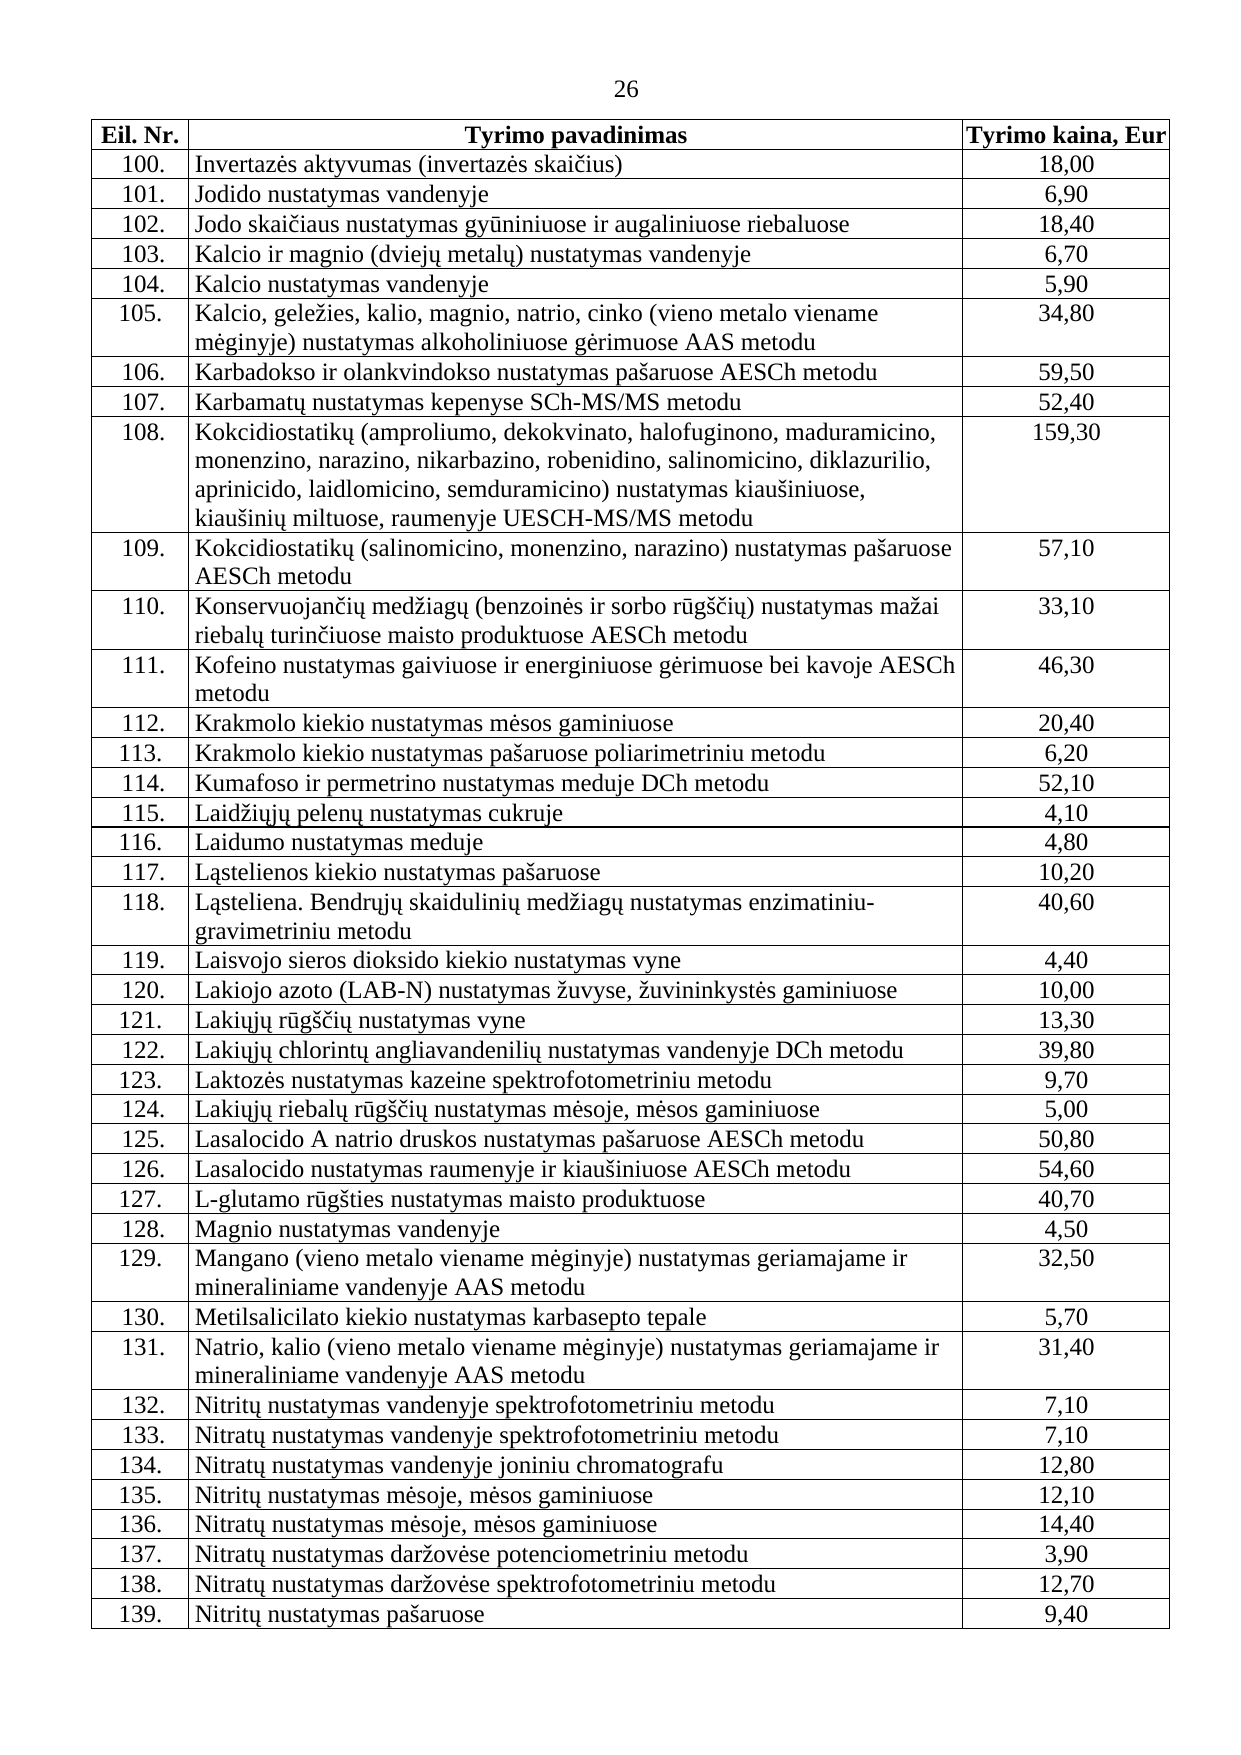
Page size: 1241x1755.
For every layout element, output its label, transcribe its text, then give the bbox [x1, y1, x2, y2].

table_cell 117. [92, 857, 188, 886]
table_cell 4,40 [963, 946, 1169, 974]
table_cell Laidumo nustatymas meduje [189, 828, 962, 856]
table_cell 4,50 [963, 1214, 1169, 1242]
table_cell 100. [92, 150, 188, 178]
table_cell 101. [92, 179, 188, 208]
table_cell 105. [92, 299, 188, 356]
table_cell 34,80 [963, 299, 1169, 356]
table_cell 121. [92, 1005, 188, 1034]
table_cell 115. [92, 798, 188, 826]
table_cell 4,10 [963, 798, 1169, 826]
table_cell 129. [92, 1244, 188, 1301]
table_cell 113. [92, 738, 188, 767]
table_cell Kokcidiostatikų (salinomicino, monenzino, narazino) nustatymas pašaruose AESCh metodu [189, 533, 962, 590]
table_cell Krakmolo kiekio nustatymas mėsos gaminiuose [189, 708, 962, 737]
table_cell 3,90 [963, 1539, 1169, 1568]
table_header Tyrimo pavadinimas [189, 120, 962, 148]
table_cell Natrio, kalio (vieno metalo viename mėginyje) nustatymas geriamajame ir mineraliniame vandenyje AAS metodu [189, 1332, 962, 1389]
table_cell Ląstelienos kiekio nustatymas pašaruose [189, 857, 962, 886]
table_cell 118. [92, 887, 188, 944]
table_cell 116. [92, 828, 188, 856]
table_cell Magnio nustatymas vandenyje [189, 1214, 962, 1242]
table_cell 6,90 [963, 179, 1169, 208]
table_cell Nitratų nustatymas daržovėse potenciometriniu metodu [189, 1539, 962, 1568]
table_cell Konservuojančių medžiagų (benzoinės ir sorbo rūgščių) nustatymas mažai riebalų turinčiuose maisto produktuose AESCh metodu [189, 591, 962, 649]
table_cell 7,10 [963, 1390, 1169, 1419]
table_cell 12,80 [963, 1450, 1169, 1479]
table_cell Nitratų nustatymas mėsoje, mėsos gaminiuose [189, 1510, 962, 1538]
table_cell Nitratų nustatymas vandenyje joniniu chromatografu [189, 1450, 962, 1479]
table_cell 54,60 [963, 1154, 1169, 1183]
table_cell Karbamatų nustatymas kepenyse SCh-MS/MS metodu [189, 387, 962, 416]
table_cell 130. [92, 1302, 188, 1331]
table_cell Kalcio, geležies, kalio, magnio, natrio, cinko (vieno metalo viename mėginyje) nustatymas alkoholiniuose gėrimuose AAS metodu [189, 299, 962, 356]
table_cell Nitritų nustatymas mėsoje, mėsos gaminiuose [189, 1480, 962, 1508]
table_cell Jodido nustatymas vandenyje [189, 179, 962, 208]
table_cell 13,30 [963, 1005, 1169, 1034]
table_cell 20,40 [963, 708, 1169, 737]
table_cell 110. [92, 591, 188, 649]
table_cell Lakiųjų riebalų rūgščių nustatymas mėsoje, mėsos gaminiuose [189, 1095, 962, 1123]
table_cell Krakmolo kiekio nustatymas pašaruose poliarimetriniu metodu [189, 738, 962, 767]
table_cell 139. [92, 1599, 188, 1628]
table_cell 127. [92, 1184, 188, 1213]
table_cell Laidžiųjų pelenų nustatymas cukruje [189, 798, 962, 826]
table_cell 159,30 [963, 417, 1169, 532]
table_cell 14,40 [963, 1510, 1169, 1538]
table_cell Kalcio ir magnio (dviejų metalų) nustatymas vandenyje [189, 239, 962, 268]
table_cell 52,10 [963, 768, 1169, 797]
table_cell 40,70 [963, 1184, 1169, 1213]
table_cell Laktozės nustatymas kazeine spektrofotometriniu metodu [189, 1065, 962, 1093]
table_cell 5,90 [963, 269, 1169, 297]
table_cell Lasalocido A natrio druskos nustatymas pašaruose AESCh metodu [189, 1124, 962, 1153]
table_cell 131. [92, 1332, 188, 1389]
table_cell 132. [92, 1390, 188, 1419]
table_cell 18,00 [963, 150, 1169, 178]
table_cell 39,80 [963, 1035, 1169, 1064]
table_cell Nitratų nustatymas daržovėse spektrofotometriniu metodu [189, 1569, 962, 1598]
table_cell Lakiųjų chlorintų angliavandenilių nustatymas vandenyje DCh metodu [189, 1035, 962, 1064]
table_cell 4,80 [963, 828, 1169, 856]
table_cell 107. [92, 387, 188, 416]
table_cell Karbadokso ir olankvindokso nustatymas pašaruose AESCh metodu [189, 357, 962, 386]
table_cell 33,10 [963, 591, 1169, 649]
table_cell 6,70 [963, 239, 1169, 268]
table_cell Lakiųjų rūgščių nustatymas vyne [189, 1005, 962, 1034]
table_cell 114. [92, 768, 188, 797]
table_header Tyrimo kaina, Eur [963, 120, 1169, 148]
table_cell 119. [92, 946, 188, 974]
table_cell 12,70 [963, 1569, 1169, 1598]
table_cell 135. [92, 1480, 188, 1508]
table_cell Kumafoso ir permetrino nustatymas meduje DCh metodu [189, 768, 962, 797]
table_cell 31,40 [963, 1332, 1169, 1389]
table_cell 128. [92, 1214, 188, 1242]
table_cell 133. [92, 1420, 188, 1449]
table_cell 5,70 [963, 1302, 1169, 1331]
table_cell 120. [92, 975, 188, 1004]
table_cell Kalcio nustatymas vandenyje [189, 269, 962, 297]
table_cell Ląsteliena. Bendrųjų skaidulinių medžiagų nustatymas enzimatiniu-gravimetriniu metodu [189, 887, 962, 944]
table_cell Nitratų nustatymas vandenyje spektrofotometriniu metodu [189, 1420, 962, 1449]
table_cell L-glutamo rūgšties nustatymas maisto produktuose [189, 1184, 962, 1213]
table_cell 5,00 [963, 1095, 1169, 1123]
table_cell Nitritų nustatymas vandenyje spektrofotometriniu metodu [189, 1390, 962, 1419]
table_cell 57,10 [963, 533, 1169, 590]
table_cell 12,10 [963, 1480, 1169, 1508]
table_cell 136. [92, 1510, 188, 1538]
table_cell 32,50 [963, 1244, 1169, 1301]
table_cell Mangano (vieno metalo viename mėginyje) nustatymas geriamajame ir mineraliniame vandenyje AAS metodu [189, 1244, 962, 1301]
table_cell 10,20 [963, 857, 1169, 886]
table_cell 9,40 [963, 1599, 1169, 1628]
table_cell 6,20 [963, 738, 1169, 767]
table_cell Jodo skaičiaus nustatymas gyūniniuose ir augaliniuose riebaluose [189, 209, 962, 238]
table_cell 137. [92, 1539, 188, 1568]
table_cell Lakiojo azoto (LAB-N) nustatymas žuvyse, žuvininkystės gaminiuose [189, 975, 962, 1004]
table_cell Lasalocido nustatymas raumenyje ir kiaušiniuose AESCh metodu [189, 1154, 962, 1183]
table_cell Kokcidiostatikų (amproliumo, dekokvinato, halofuginono, maduramicino, monenzino, narazino, nikarbazino, robenidino, salinomicino, diklazurilio, aprinicido, laidlomicino, semduramicino) nustatymas kiaušiniuose, kiaušinių miltuose, raumenyje UESCH-MS/MS metodu [189, 417, 962, 532]
table_cell 106. [92, 357, 188, 386]
table_cell 134. [92, 1450, 188, 1479]
table_cell 123. [92, 1065, 188, 1093]
table_cell 124. [92, 1095, 188, 1123]
table_cell Nitritų nustatymas pašaruose [189, 1599, 962, 1628]
table_cell 108. [92, 417, 188, 532]
table_cell Kofeino nustatymas gaiviuose ir energiniuose gėrimuose bei kavoje AESCh metodu [189, 650, 962, 707]
table_cell 46,30 [963, 650, 1169, 707]
table_cell 102. [92, 209, 188, 238]
table_cell 122. [92, 1035, 188, 1064]
table_cell 126. [92, 1154, 188, 1183]
table_cell 50,80 [963, 1124, 1169, 1153]
table_header Eil. Nr. [92, 120, 188, 148]
table_cell 52,40 [963, 387, 1169, 416]
table_cell 138. [92, 1569, 188, 1598]
table_cell 59,50 [963, 357, 1169, 386]
table_cell 112. [92, 708, 188, 737]
table_cell 40,60 [963, 887, 1169, 944]
table_cell 9,70 [963, 1065, 1169, 1093]
table_cell Invertazės aktyvumas (invertazės skaičius) [189, 150, 962, 178]
table_cell 10,00 [963, 975, 1169, 1004]
table_cell Laisvojo sieros dioksido kiekio nustatymas vyne [189, 946, 962, 974]
table_cell 104. [92, 269, 188, 297]
table_cell 125. [92, 1124, 188, 1153]
table_cell 18,40 [963, 209, 1169, 238]
table_cell 111. [92, 650, 188, 707]
table_cell 7,10 [963, 1420, 1169, 1449]
table_cell 103. [92, 239, 188, 268]
table_cell Metilsalicilato kiekio nustatymas karbasepto tepale [189, 1302, 962, 1331]
table_cell 109. [92, 533, 188, 590]
